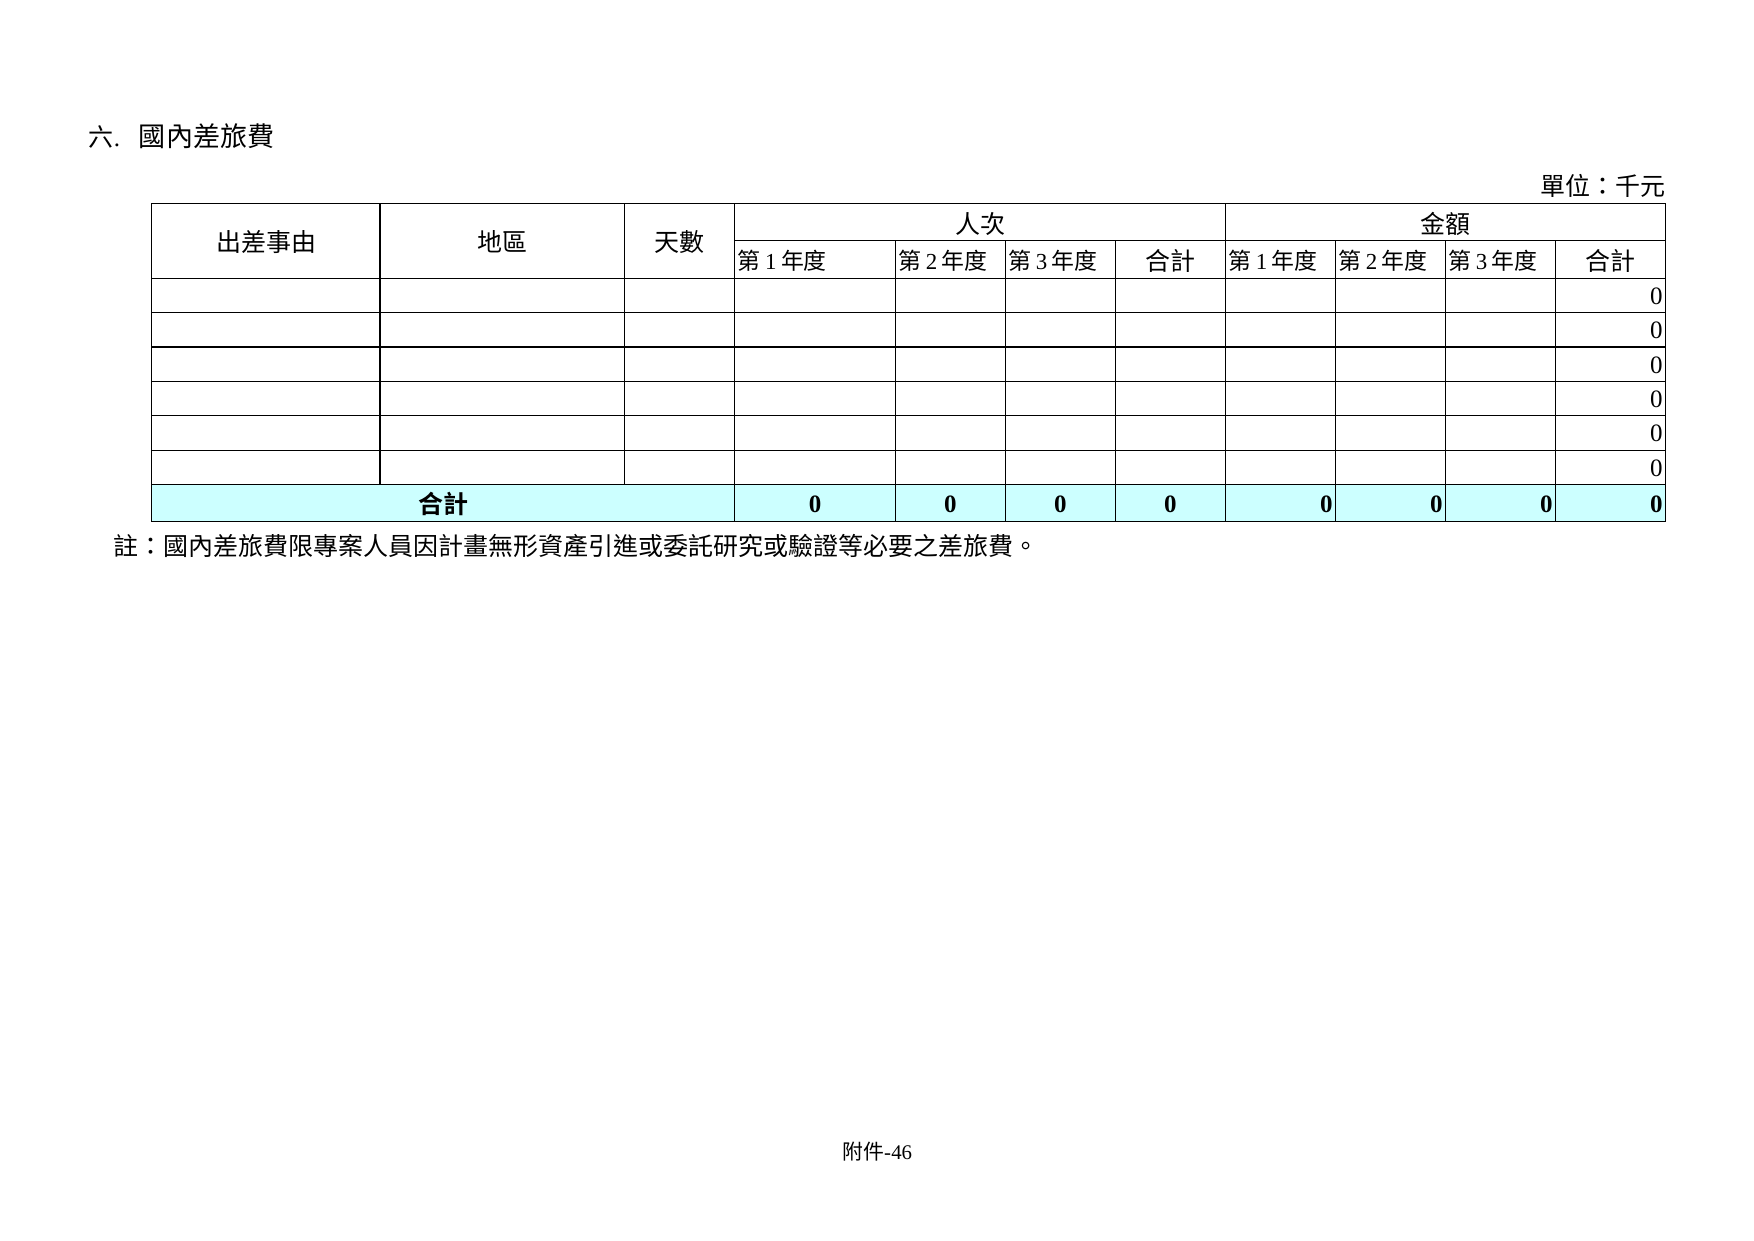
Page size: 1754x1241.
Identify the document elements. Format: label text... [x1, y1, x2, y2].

table_cell [735, 313, 895, 346]
table_cell 0 [1556, 416, 1665, 449]
table_cell [381, 451, 624, 484]
table_cell [735, 416, 895, 449]
table_cell 0 [896, 485, 1005, 521]
table_cell [1116, 348, 1225, 381]
table_cell [625, 279, 734, 312]
table_cell [625, 451, 734, 484]
table_cell [152, 416, 379, 449]
table_cell [1006, 416, 1115, 449]
table_header 地區 [381, 204, 624, 278]
table_cell [152, 348, 379, 381]
table_cell [381, 313, 624, 346]
table_cell [381, 279, 624, 312]
table_cell [1116, 451, 1225, 484]
table_cell [1446, 348, 1555, 381]
table_cell [1226, 313, 1335, 346]
table_cell 第2年度 [1336, 241, 1445, 278]
table_cell 第2年度 [896, 241, 1005, 278]
table_cell [896, 313, 1005, 346]
table_cell [625, 348, 734, 381]
table_cell 0 [1336, 485, 1445, 521]
table_cell [735, 382, 895, 415]
table_cell [1226, 279, 1335, 312]
table_cell 0 [1556, 485, 1665, 521]
table_cell 0 [1006, 485, 1115, 521]
list 國內差旅費 [89, 113, 1665, 154]
table_cell 0 [1556, 451, 1665, 484]
table_cell [1336, 279, 1445, 312]
text 單位：千元 [89, 167, 1665, 203]
table_cell [1006, 279, 1115, 312]
table_cell [1006, 382, 1115, 415]
table_header 金額 [1226, 204, 1665, 240]
table_cell [1116, 279, 1225, 312]
table_cell [1006, 451, 1115, 484]
table_cell 0 [735, 485, 895, 521]
table_cell [896, 382, 1005, 415]
table_header 天數 [625, 204, 734, 278]
table_cell [1116, 382, 1225, 415]
table_cell [1446, 451, 1555, 484]
table_cell [735, 279, 895, 312]
table_cell [1226, 416, 1335, 449]
text 註：國內差旅費限專案人員因計畫無形資產引進或委託研究或驗證等必要之差旅費。 [114, 522, 1665, 564]
table_cell 第1年度 [735, 241, 895, 278]
table_cell [1336, 313, 1445, 346]
table_cell 合計 [1116, 241, 1225, 278]
table_cell [735, 348, 895, 381]
table_cell [152, 382, 379, 415]
table_cell [1336, 382, 1445, 415]
table_cell [1226, 451, 1335, 484]
table_cell [896, 416, 1005, 449]
table_cell [152, 451, 379, 484]
table_cell [625, 416, 734, 449]
table_cell [1006, 348, 1115, 381]
table_cell [1446, 313, 1555, 346]
table_cell [1336, 451, 1445, 484]
table_cell [381, 348, 624, 381]
table_cell [1446, 416, 1555, 449]
table_cell [896, 279, 1005, 312]
table_cell [1006, 313, 1115, 346]
table_cell 0 [1556, 279, 1665, 312]
table_cell [381, 382, 624, 415]
table_cell 第3年度 [1006, 241, 1115, 278]
table_cell [625, 382, 734, 415]
table_cell [152, 313, 379, 346]
table_cell 0 [1556, 348, 1665, 381]
table_cell 0 [1556, 382, 1665, 415]
table_header 人次 [735, 204, 1225, 240]
table_cell 第1年度 [1226, 241, 1335, 278]
table_cell [1116, 416, 1225, 449]
table_cell [1336, 416, 1445, 449]
table_cell [896, 451, 1005, 484]
table_cell [1116, 313, 1225, 346]
table_cell 0 [1226, 485, 1335, 521]
table_cell [896, 348, 1005, 381]
table_cell 第3年度 [1446, 241, 1555, 278]
table_cell [1336, 348, 1445, 381]
table_cell [735, 451, 895, 484]
table_header 出差事由 [152, 204, 379, 278]
table_cell 合計 [152, 485, 734, 521]
table_cell 0 [1116, 485, 1225, 521]
table_cell [1446, 382, 1555, 415]
table_cell 合計 [1556, 241, 1665, 278]
table_cell [1226, 348, 1335, 381]
table_cell [1446, 279, 1555, 312]
table_cell [1226, 382, 1335, 415]
table_cell [625, 313, 734, 346]
table_cell [152, 279, 379, 312]
table_cell 0 [1446, 485, 1555, 521]
table_cell [381, 416, 624, 449]
table_cell 0 [1556, 313, 1665, 346]
